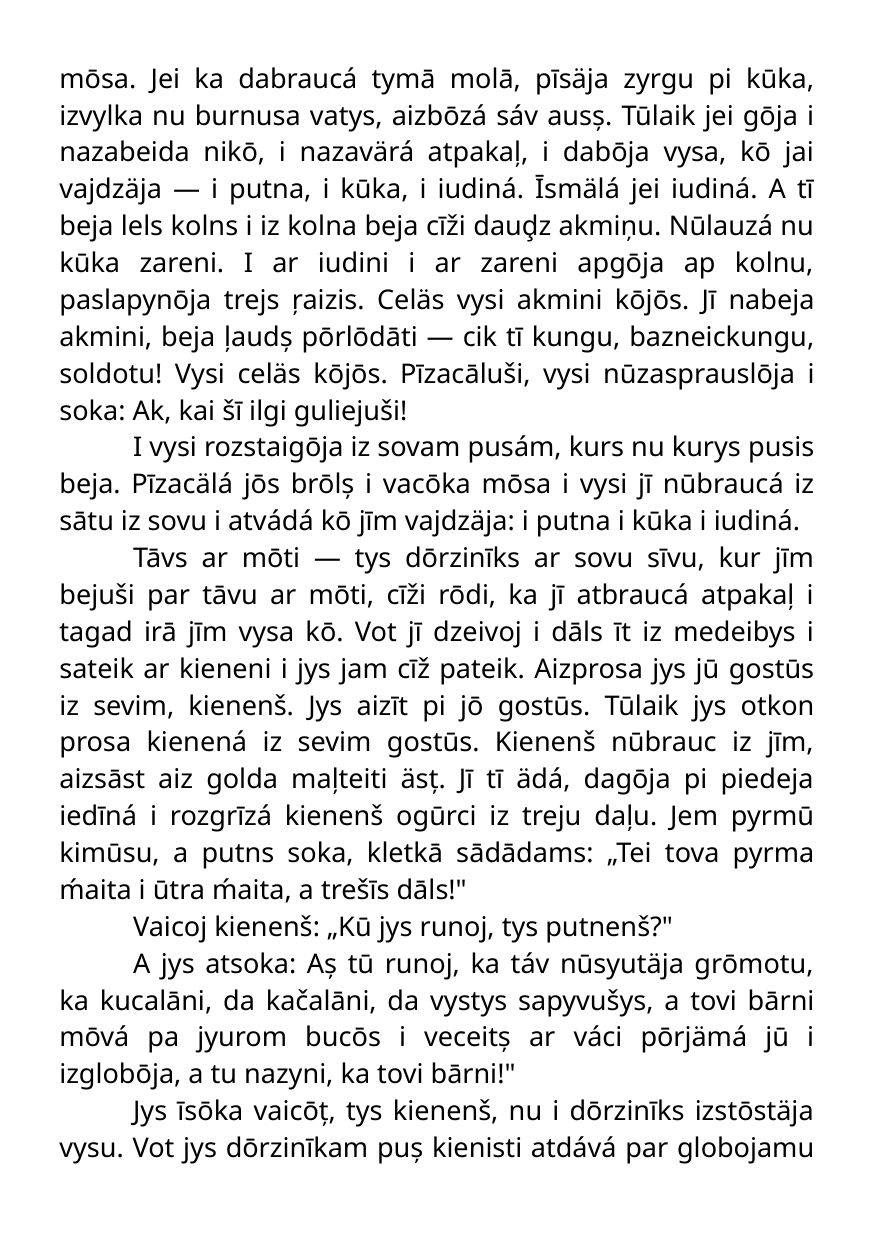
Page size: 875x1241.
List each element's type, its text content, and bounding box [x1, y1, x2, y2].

text mōsa. Jei ka dabraucá tymā molā, pīsäja zyrgu pi kūka, izvylka nu burnusa vatys, aizbōzá sáv ausș. Tūlaik jei gōja i nazabeida nikō, i nazavärá atpakaļ, i dabōja vysa, kō jai vajdzäja — i putna, i kūka, i iudiná. Īsmälá jei iudiná. A tī beja lels kolns i iz kolna beja cīži dauḑz akmiņu. Nūlauzá nu kūka zareni. I ar iudini i ar zareni apgōja ap kolnu, paslapynōja trejs ŗaizis. Celäs vysi akmini kōjōs. Jī nabeja akmini, beja ļaudș pōrlōdāti — cik tī kungu, bazneickungu, soldotu! Vysi celäs kōjōs. Pīzacāluši, vysi nūzasprauslōja i soka: Ak, kai šī ilgi guliejuši! [59, 59, 815, 428]
text I vysi rozstaigōja iz sovam pusám, kurs nu kurys pusis beja. Pīzacälá jōs brōlș i vacōka mōsa i vysi jī nūbraucá iz sātu iz sovu i atvádá kō jīm vajdzäja: i putna i kūka i iudiná. [59, 428, 815, 538]
text Tāvs ar mōti — tys dōrzinīks ar sovu sīvu, kur jīm bejuši par tāvu ar mōti, cīži rōdi, ka jī atbraucá atpakaļ i tagad irā jīm vysa kō. Vot jī dzeivoj i dāls īt iz medeibys i sateik ar kieneni i jys jam cīž pateik. Aizprosa jys jū gostūs iz sevim, kienenš. Jys aizīt pi jō gostūs. Tūlaik jys otkon prosa kienená iz sevim gostūs. Kienenš nūbrauc iz jīm, aizsāst aiz golda maļteiti äsț. Jī tī ädá, dagōja pi piedeja iedīná i rozgrīzá kienenš ogūrci iz treju daļu. Jem pyrmū kimūsu, a putns soka, kletkā sādādams: „Tei tova pyrma ḿaita i ūtra ḿaita, a trešīs dāls!" [59, 538, 815, 907]
text Jys īsōka vaicōț, tys kienenš, nu i dōrzinīks izstōstäja vysu. Vot jys dōrzinīkam puș kienisti atdává par globojamu [59, 1092, 815, 1165]
text A jys atsoka: Aș tū runoj, ka táv nūsyutäja grōmotu, ka kucalāni, da kačalāni, da vystys sapyvušys, a tovi bārni mōvá pa jyurom bucōs i veceitș ar váci pōrjämá jū i izglobōja, a tu nazyni, ka tovi bārni!" [59, 944, 815, 1092]
text Vaicoj kienenš: „Kū jys runoj, tys putnenš?" [59, 907, 815, 944]
